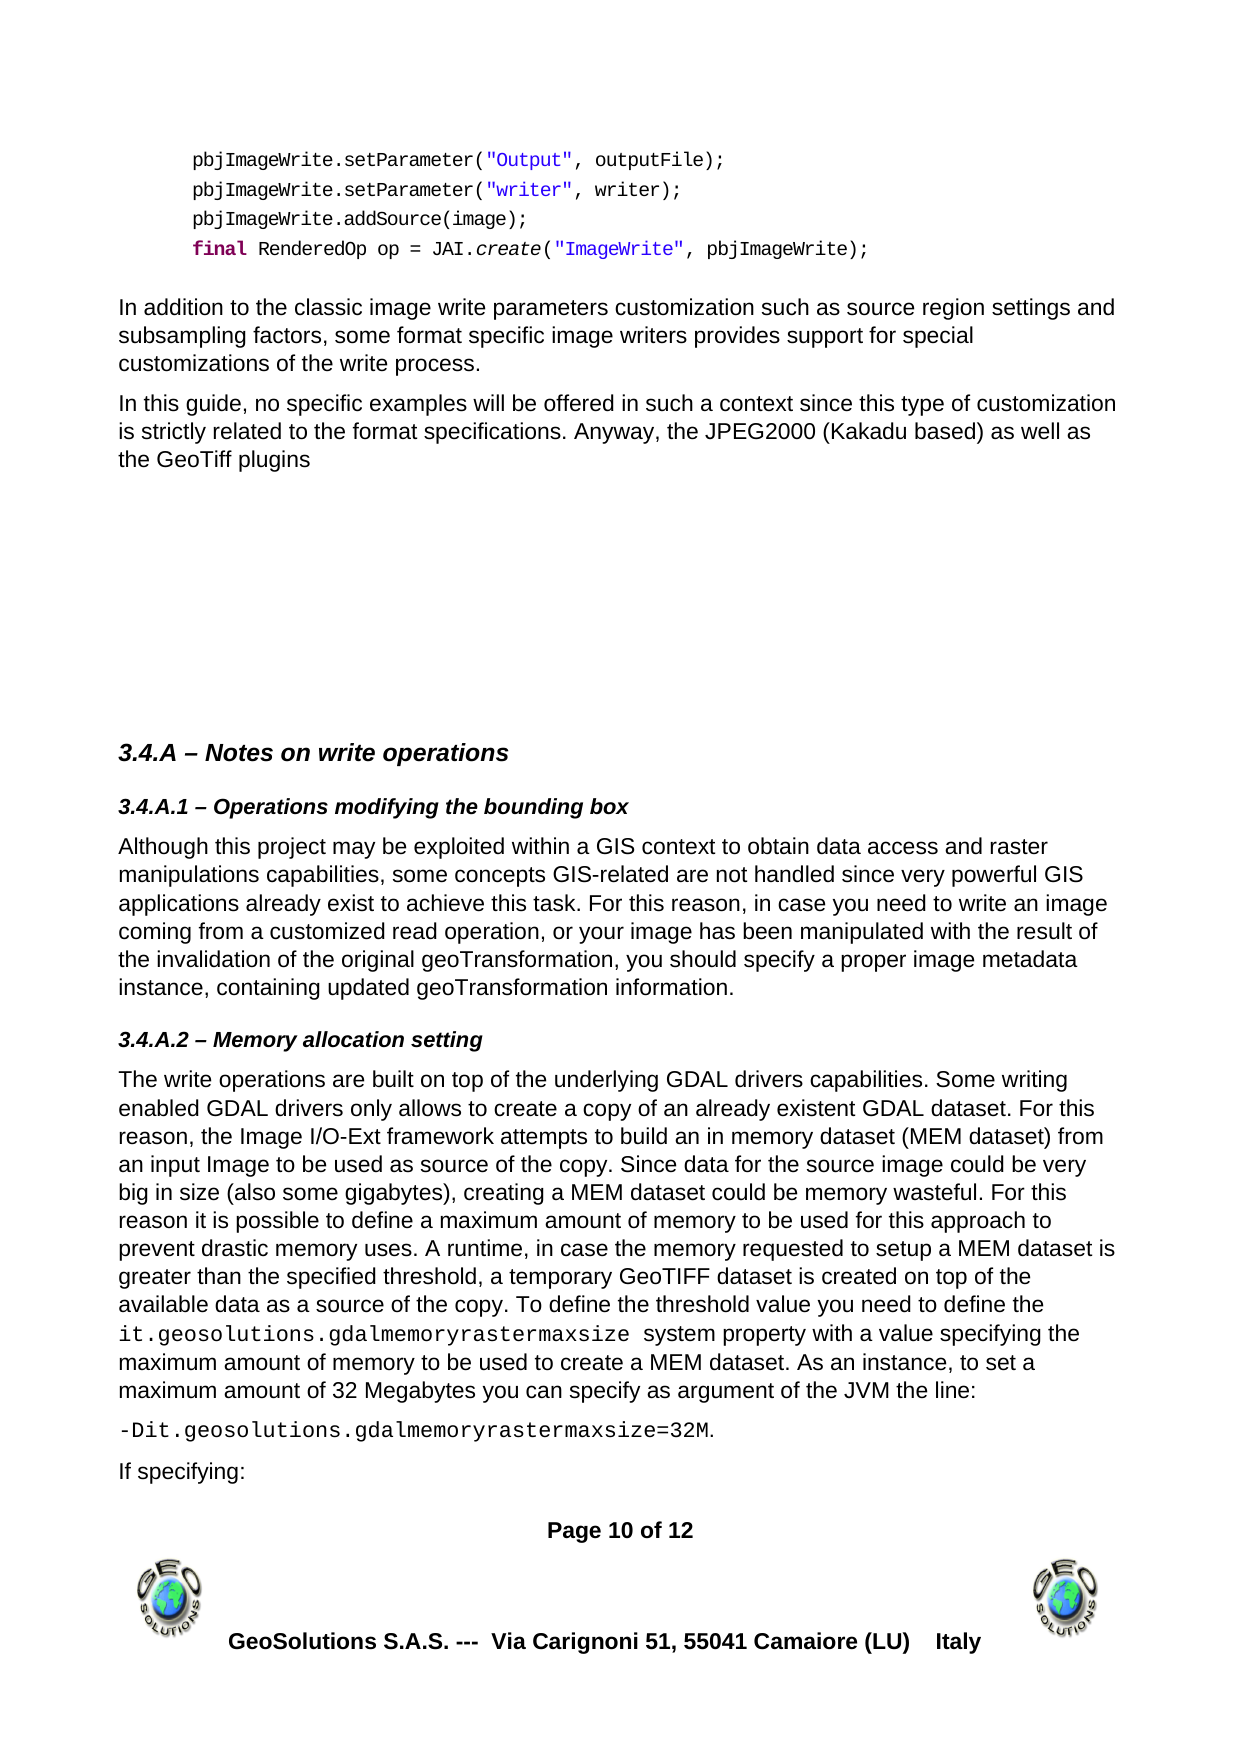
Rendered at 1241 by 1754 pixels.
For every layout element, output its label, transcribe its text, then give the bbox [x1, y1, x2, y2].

text In this guide, no specific examples will be offered in such a context since this type of customization is strictly related to the format specifications. Anyway, the JPEG2000 (Kakadu based) as well as the GeoTiff plugins [118, 390, 1122, 472]
text final RenderedOp op = JAI.create("ImageWrite", pbjImageWrite); [118, 236, 1122, 260]
text Although this project may be exploited within a GIS context to obtain data access and raster manipulations capabilities, some concepts GIS-related are not handled since very powerful GIS applications already exist to achieve this task. For this reason, in case you need to write an image coming from a customized read operation, or your image has been manipulated with the result of the invalidation of the original geoTransformation, you should specify a proper image metadata instance, containing updated geoTransformation information. [118, 834, 1122, 1000]
subtitle 3.4.A – Notes on write operations [118, 739, 1122, 767]
text pbjImageWrite.setParameter("Output", outputFile); [118, 148, 1122, 171]
text The write operations are built on top of the underlying GDAL drivers capabilities. Some writing enabled GDAL drivers only allows to create a copy of an already existent GDAL dataset. For this reason, the Image I/O-Ext framework attempts to build an in memory dataset (MEM dataset) from an input Image to be used as source of the copy. Since data for the source image could be very big in size (also some gigabytes), creating a MEM dataset could be memory wasteful. For this reason it is possible to define a maximum amount of memory to be used for this approach to prevent drastic memory uses. A runtime, in case the memory requested to setup a MEM dataset is greater than the specified threshold, a temporary GeoTIFF dataset is created on top of the available data as a source of the copy. To define the threshold value you need to define the it.geosolutions.gdalmemoryrastermaxsize system property with a value specifying the maximum amount of memory to be used to create a MEM dataset. As an instance, to set a maximum amount of 32 Megabytes you can specify as argument of the JVM the line: [118, 1067, 1122, 1404]
text In addition to the classic image write parameters customization such as source region settings and subsampling factors, some format specific image writers provides support for special customizations of the write process. [118, 294, 1122, 376]
picture [1030, 1552, 1101, 1641]
text pbjImageWrite.setParameter("writer", writer); [118, 177, 1122, 201]
subtitle 3.4.A.1 – Operations modifying the bounding box [118, 794, 1122, 819]
text pbjImageWrite.addSource(image); [118, 207, 1122, 230]
subtitle 3.4.A.2 – Memory allocation setting [118, 1028, 1122, 1052]
picture [134, 1552, 205, 1641]
text If specifying: [118, 1459, 1122, 1484]
text -Dit.geosolutions.gdalmemoryrastermaxsize=32M. [118, 1418, 1122, 1444]
